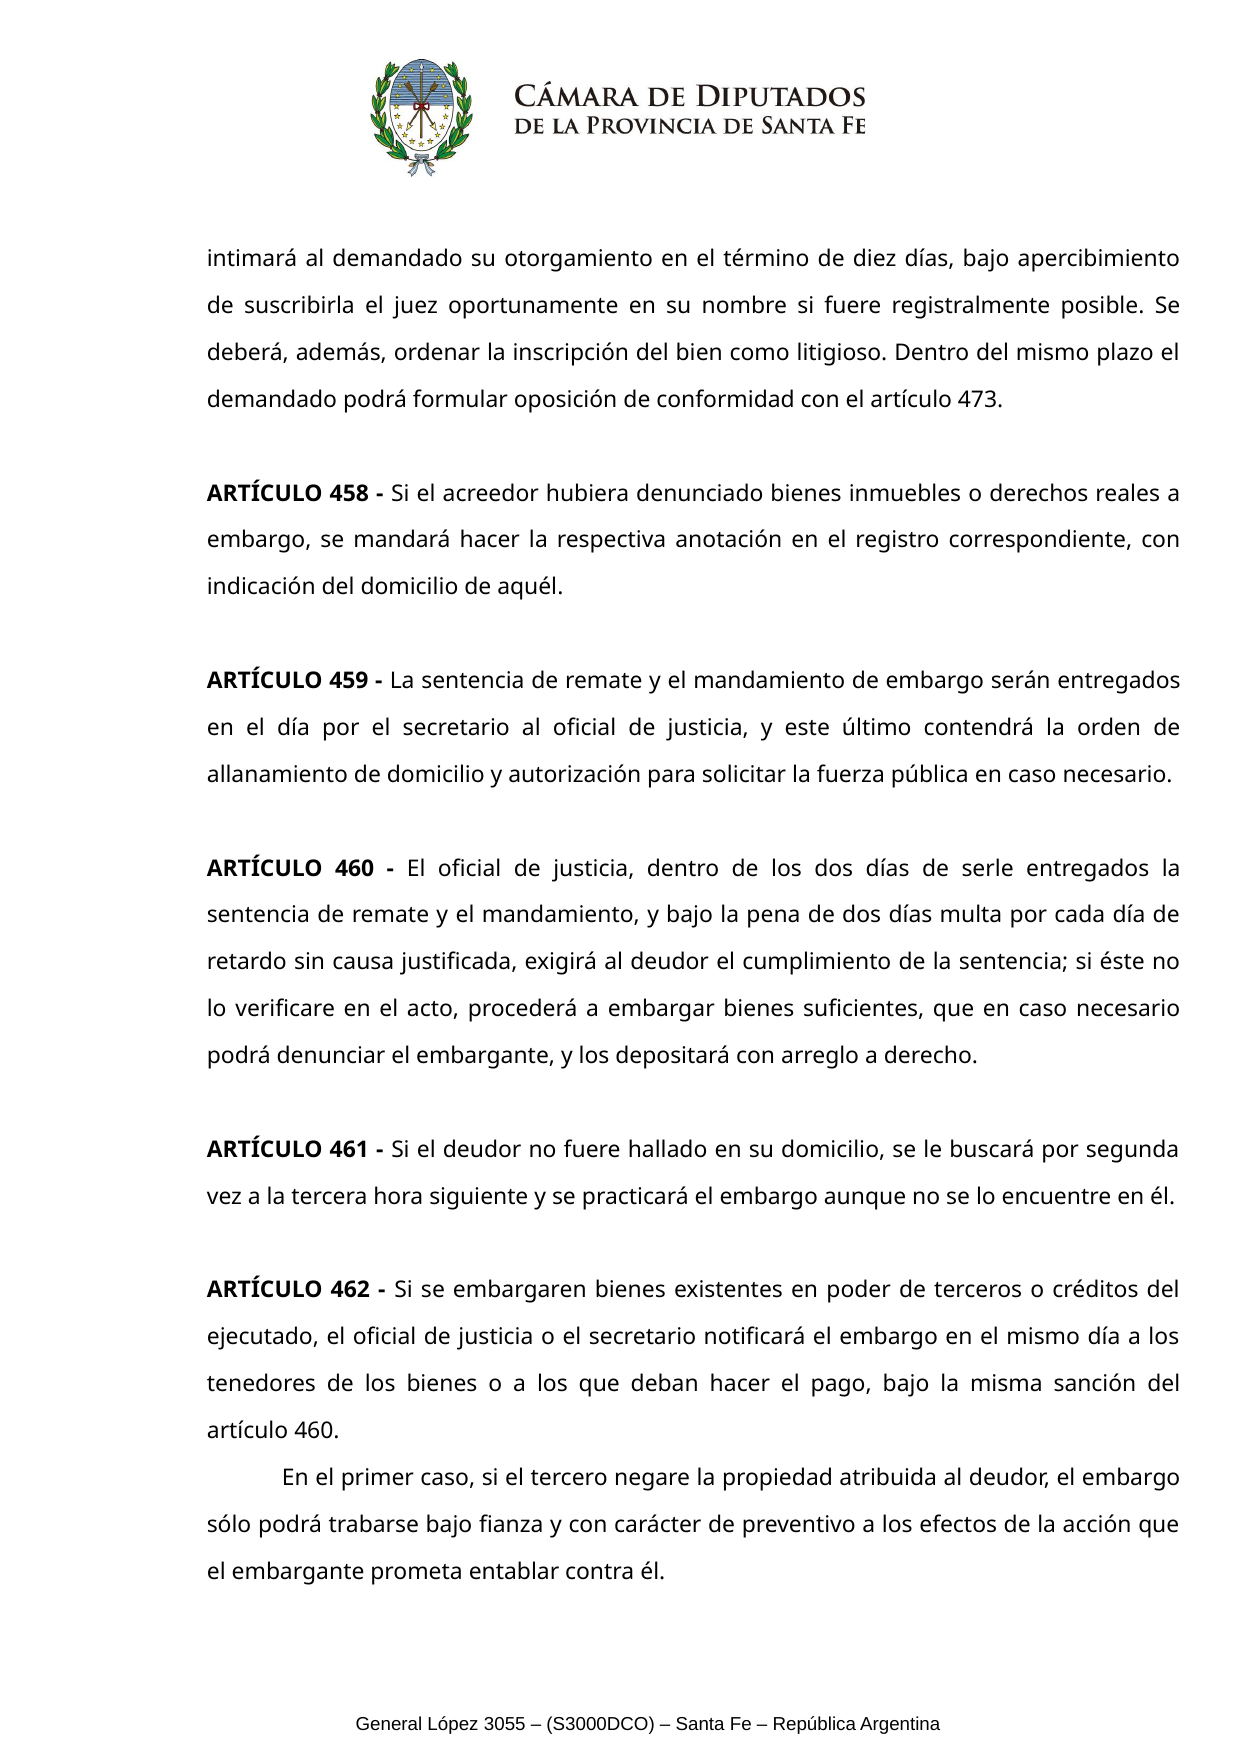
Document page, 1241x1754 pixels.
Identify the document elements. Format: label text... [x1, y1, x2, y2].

text intimará al demandado su otorgamiento en el término de diez días, bajo apercibimiento de suscribirla el juez oportunamente en su nombre si fuere registralmente posible. Se deberá, además, ordenar la inscripción del bien como litigioso. Dentro del mismo plazo el demandado podrá formular oposición de conformidad con el artículo 473. [207, 242, 1181, 414]
text ARTÍCULO 460 - El oficial de justicia, dentro de los dos días de serle entregados la sentencia de remate y el mandamiento, y bajo la pena de dos días multa por cada día de retardo sin causa justificada, exigirá al deudor el cumplimiento de la sentencia; si éste no lo verificare en el acto, procederá a embargar bienes suficientes, que en caso necesario podrá denunciar el embargante, y los depositará con arreglo a derecho. [207, 852, 1181, 1070]
text ARTÍCULO 462 - Si se embargaren bienes existentes en poder de terceros o créditos del ejecutado, el oficial de justicia o el secretario notificará el embargo en el mismo día a los tenedores de los bienes o a los que deban hacer el pago, bajo la misma sanción del artículo 460. [207, 1273, 1181, 1445]
text ARTÍCULO 458 - Si el acreedor hubiera denunciado bienes inmuebles o derechos reales a embargo, se mandará hacer la respectiva anotación en el registro correspondiente, con indicación del domicilio de aquél. [207, 477, 1181, 602]
picture [370, 59, 866, 181]
text En el primer caso, si el tercero negare la propiedad atribuida al deudor, el embargo sólo podrá trabarse bajo fianza y con carácter de preventivo a los efectos de la acción que el embargante prometa entablar contra él. [207, 1461, 1181, 1586]
text ARTÍCULO 459 - La sentencia de remate y el mandamiento de embargo serán entregados en el día por el secretario al oficial de justicia, y este último contendrá la orden de allanamiento de domicilio y autorización para solicitar la fuerza pública en caso necesario. [207, 664, 1181, 789]
text ARTÍCULO 461 - Si el deudor no fuere hallado en su domicilio, se le buscará por segunda vez a la tercera hora siguiente y se practicará el embargo aunque no se lo encuentre en él. [207, 1133, 1181, 1211]
